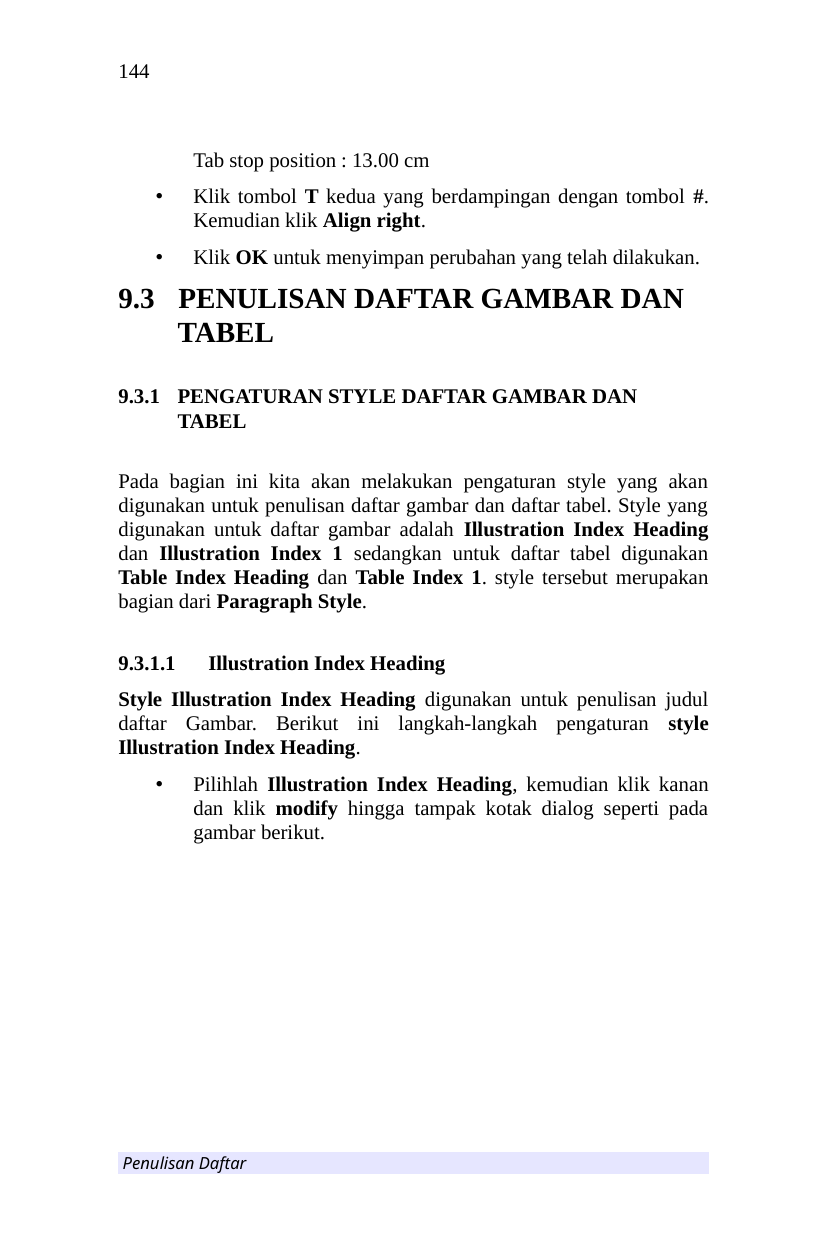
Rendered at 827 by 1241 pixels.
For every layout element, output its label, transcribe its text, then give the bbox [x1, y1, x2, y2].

list Tab stop position : 13.00 cm [156, 148, 709, 172]
subtitle illustration index heading [118, 651, 709, 674]
text Pada bagian ini kita akan melakukan pengaturan style yang akan digunakan untuk penulisan daftar gambar dan daftar tabel. Style yang digunakan untuk daftar gambar adalah Illustration Index Heading dan Illustration Index 1 sedangkan untuk daftar tabel digunakan Table Index Heading dan Table Index 1. style tersebut merupakan bagian dari Paragraph Style. [118, 469, 709, 613]
text Style Illustration Index Heading digunakan untuk penulisan judul daftar Gambar. Berikut ini langkah-langkah pengaturan style Illustration Index Heading. [118, 687, 709, 759]
subtitle Penulisan daftar gambar dan tabel [118, 281, 709, 348]
list Klik tombol T kedua yang berdampingan dengan tombol #. Kemudian klik Align right. [156, 184, 709, 232]
list Klik OK untuk menyimpan perubahan yang telah dilakukan. [156, 245, 709, 269]
subtitle Pengaturan style daftar gambar dan tabel [118, 384, 709, 433]
list Pilihlah Illustration Index Heading, kemudian klik kanan dan klik modify hingga tampak kotak dialog seperti pada gambar berikut. [156, 772, 709, 844]
